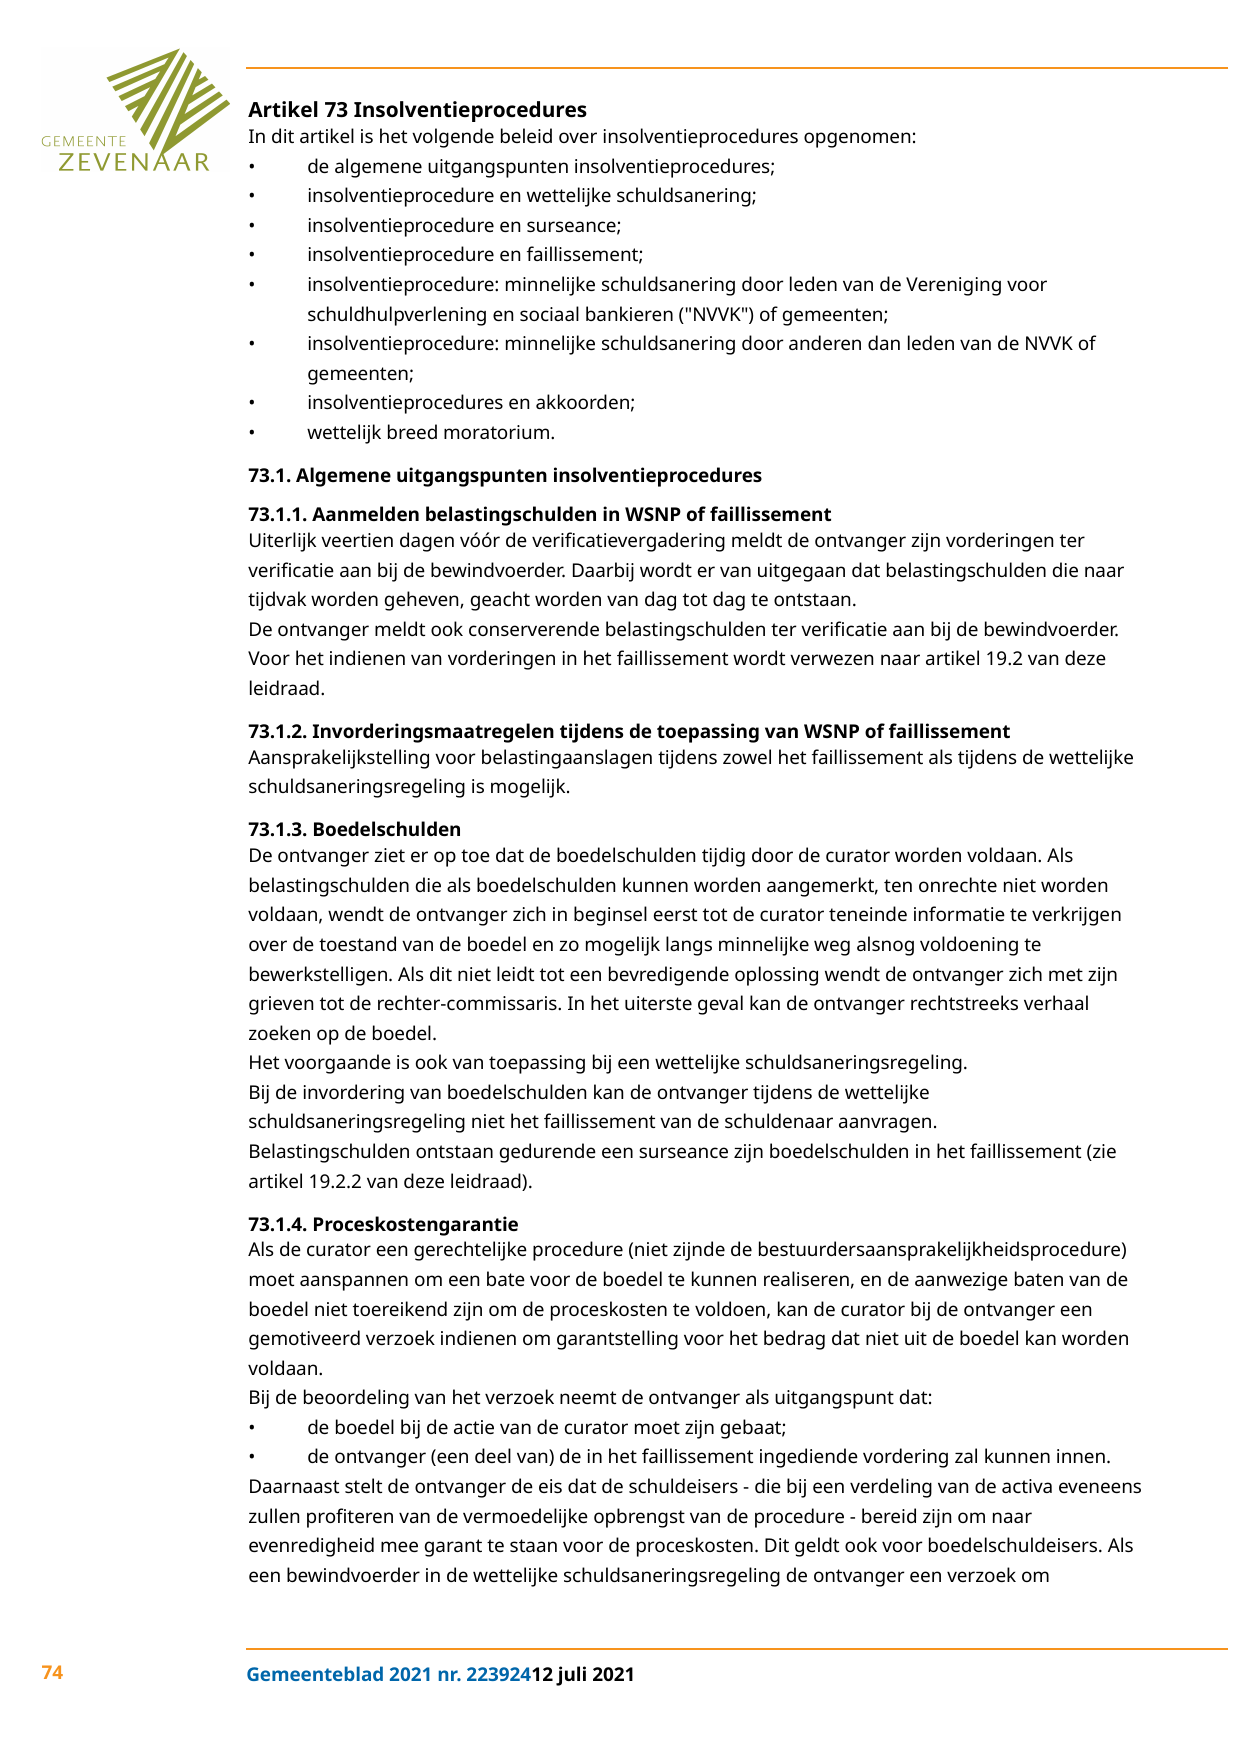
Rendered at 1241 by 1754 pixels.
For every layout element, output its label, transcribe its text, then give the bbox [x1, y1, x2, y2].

text Bij de beoordeling van het verzoek neemt de ontvanger als uitgangspunt dat: [248, 1384, 1152, 1410]
list insolventieprocedure: minnelijke schuldsanering door anderen dan leden van de NVVK of gemeenten; [248, 330, 1152, 386]
text De ontvanger ziet er op toe dat de boedelschulden tijdig door de curator worden voldaan. Als belastingschulden die als boedelschulden kunnen worden aangemerkt, ten onrechte niet worden voldaan, wendt de ontvanger zich in beginsel eerst tot de curator teneinde informatie te verkrijgen over de toestand van de boedel en zo mogelijk langs minnelijke weg alsnog voldoening te bewerkstelligen. Als dit niet leidt tot een bevredigende oplossing wendt de ontvanger zich met zijn grieven tot de rechter-commissaris. In het uiterste geval kan de ontvanger rechtstreeks verhaal zoeken op de boedel. [248, 842, 1152, 1046]
text Aansprakelijkstelling voor belastingaanslagen tijdens zowel het faillissement als tijdens de wettelijke schuldsaneringsregeling is mogelijk. [248, 744, 1152, 799]
list de boedel bij de actie van de curator moet zijn gebaat; [248, 1414, 1152, 1440]
text Artikel 73 Insolventieprocedures [248, 95, 1152, 123]
list insolventieprocedure en surseance; [248, 212, 1152, 238]
text Voor het indienen van vorderingen in het faillissement wordt verwezen naar artikel 19.2 van deze leidraad. [248, 646, 1152, 701]
text 73.1.3. Boedelschulden [248, 817, 1152, 842]
text De ontvanger meldt ook conserverende belastingschulden ter verificatie aan bij de bewindvoerder. [248, 616, 1152, 642]
text 73.1.1. Aanmelden belastingschulden in WSNP of faillissement [248, 501, 1152, 527]
list insolventieprocedure en wettelijke schuldsanering; [248, 182, 1152, 208]
text Uiterlijk veertien dagen vóór de verificatievergadering meldt de ontvanger zijn vorderingen ter verificatie aan bij de bewindvoerder. Daarbij wordt er van uitgegaan dat belastingschulden die naar tijdvak worden geheven, geacht worden van dag tot dag te ontstaan. [248, 527, 1152, 612]
text In dit artikel is het volgende beleid over insolventieprocedures opgenomen: [248, 123, 1152, 149]
list insolventieprocedure en faillissement; [248, 242, 1152, 267]
picture [41, 47, 231, 172]
text 73.1. Algemene uitgangspunten insolventieprocedures [248, 462, 1152, 488]
text Belastingschulden ontstaan gedurende een surseance zijn boedelschulden in het faillissement (zie artikel 19.2.2 van deze leidraad). [248, 1138, 1152, 1193]
list wettelijk breed moratorium. [248, 419, 1152, 445]
text Daarnaast stelt de ontvanger de eis dat de schuldeisers - die bij een verdeling van de activa eveneens zullen profiteren van de vermoedelijke opbrengst van de procedure - bereid zijn om naar evenredigheid mee garant te staan voor de proceskosten. Dit geldt ook voor boedelschuldeisers. Als een bewindvoerder in de wettelijke schuldsaneringsregeling de ontvanger een verzoek om [248, 1473, 1152, 1588]
text 73.1.4. Proceskostengarantie [248, 1211, 1152, 1237]
text Bij de invordering van boedelschulden kan de ontvanger tijdens de wettelijke schuldsaneringsregeling niet het faillissement van de schuldenaar aanvragen. [248, 1079, 1152, 1134]
text Het voorgaande is ook van toepassing bij een wettelijke schuldsaneringsregeling. [248, 1049, 1152, 1075]
list de algemene uitgangspunten insolventieprocedures; [248, 153, 1152, 178]
text Als de curator een gerechtelijke procedure (niet zijnde de bestuurdersaansprakelijkheidsprocedure) moet aanspannen om een bate voor de boedel te kunnen realiseren, en de aanwezige baten van de boedel niet toereikend zijn om de proceskosten te voldoen, kan de curator bij de ontvanger een gemotiveerd verzoek indienen om garantstelling voor het bedrag dat niet uit de boedel kan worden voldaan. [248, 1237, 1152, 1381]
list insolventieprocedures en akkoorden; [248, 389, 1152, 415]
list insolventieprocedure: minnelijke schuldsanering door leden van de Vereniging voor schuldhulpverlening en sociaal bankieren ("NVVK") of gemeenten; [248, 271, 1152, 326]
text 73.1.2. Invorderingsmaatregelen tijdens de toepassing van WSNP of faillissement [248, 718, 1152, 744]
list de ontvanger (een deel van) de in het faillissement ingediende vordering zal kunnen innen. [248, 1444, 1152, 1469]
